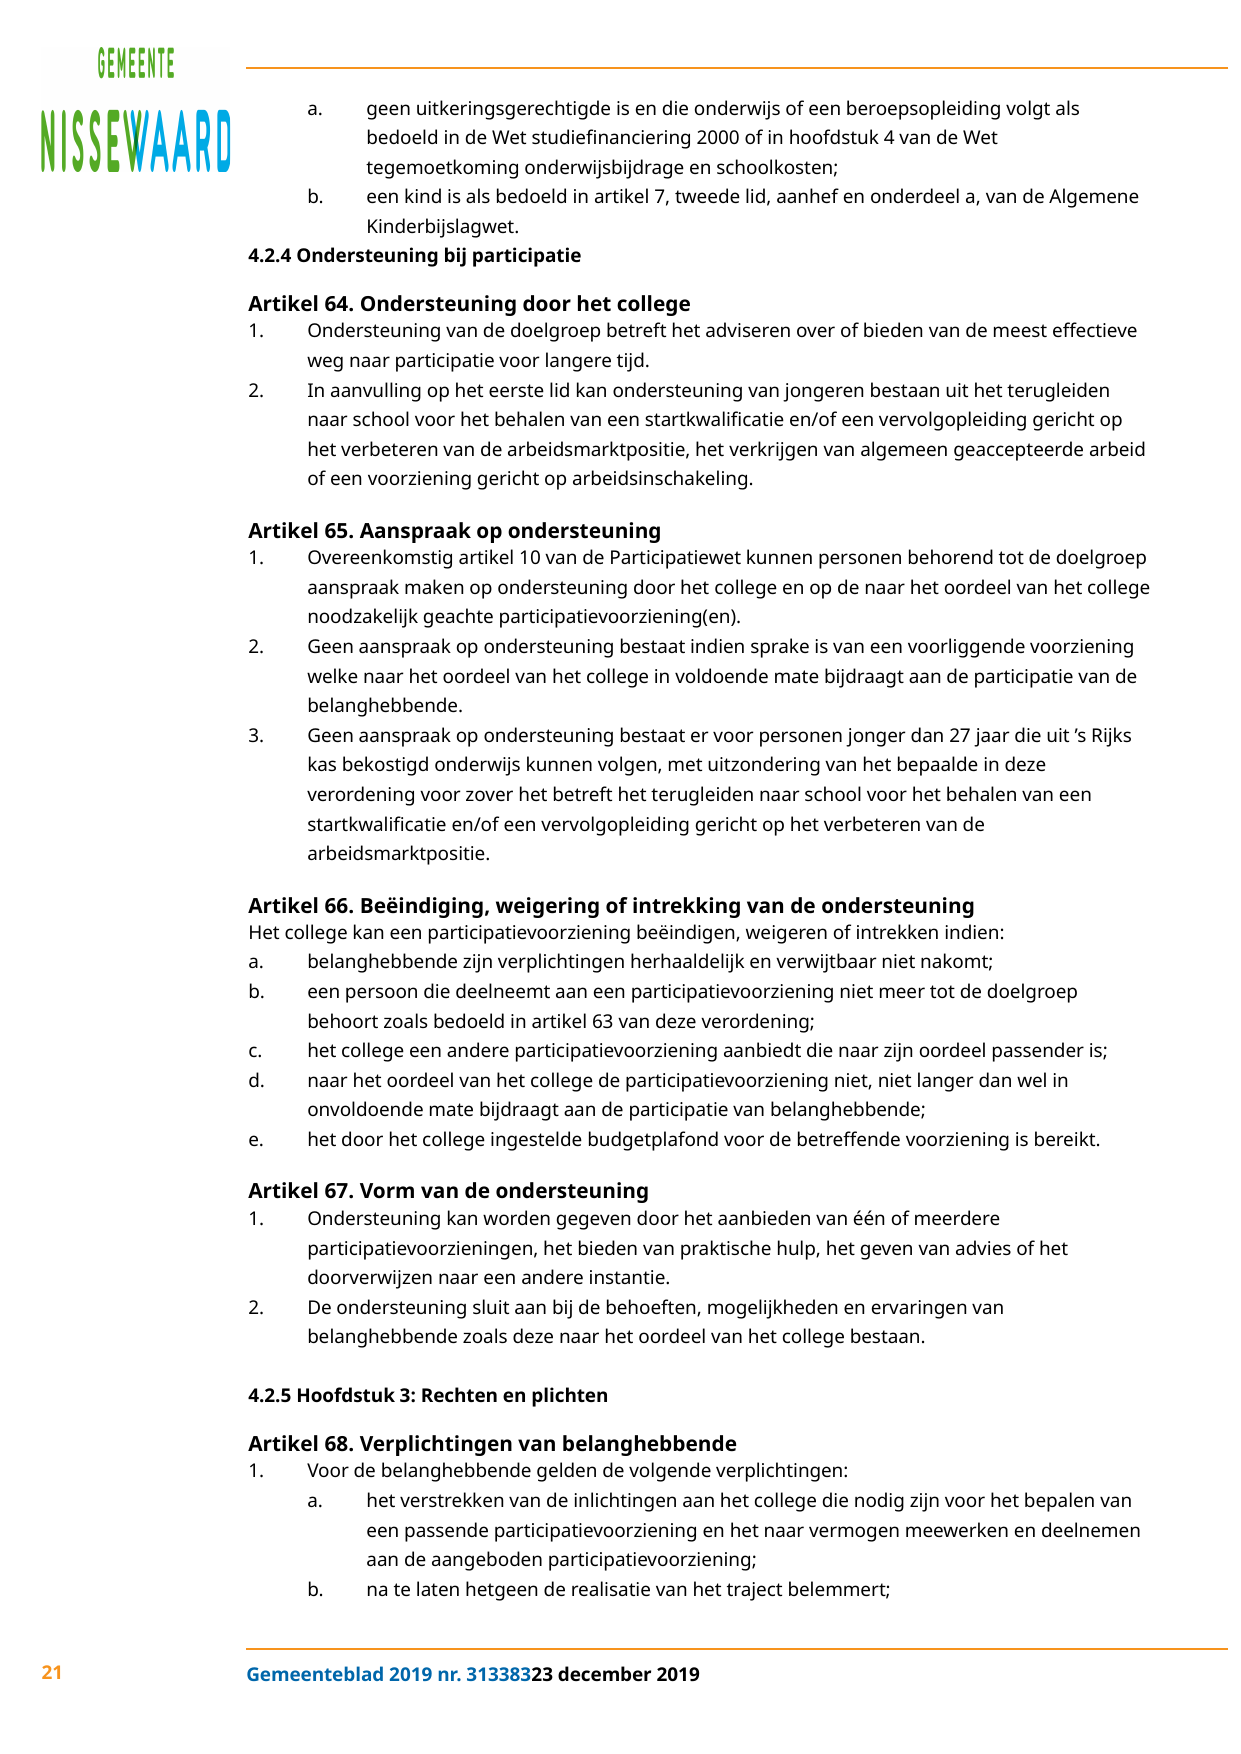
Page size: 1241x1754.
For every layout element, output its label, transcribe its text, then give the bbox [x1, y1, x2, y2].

picture [201, 122, 206, 138]
picture [222, 122, 227, 160]
list een persoon die deelneemt aan een participatievoorziening niet meer tot de doelgroep behoort zoals bedoeld in artikel 63 van deze verordening; [248, 978, 1152, 1034]
list In aanvulling op het eerste lid kan ondersteuning van jongeren bestaan uit het terugleiden naar school voor het behalen van een startkwalificatie en/of een vervolgopleiding gericht op het verbeteren van de arbeidsmarktpositie, het verkrijgen van algemeen geaccepteerde arbeid of een voorziening gericht op arbeidsinschakeling. [248, 377, 1152, 491]
picture [200, 151, 206, 172]
text 4.2.4 Ondersteuning bij participatie [248, 243, 1152, 268]
picture [41, 47, 231, 172]
list na te laten hetgeen de realisatie van het traject belemmert; [307, 1576, 1152, 1602]
list Ondersteuning kan worden gegeven door het aanbieden van één of meerdere participatievoorzieningen, het bieden van praktische hulp, het geven van advies of het doorverwijzen naar een andere instantie. [248, 1205, 1152, 1290]
list het door het college ingestelde budgetplafond voor de betreffende voorziening is bereikt. [248, 1126, 1152, 1152]
list Geen aanspraak op ondersteuning bestaat indien sprake is van een voorliggende voorziening welke naar het oordeel van het college in voldoende mate bijdraagt aan de participatie van de belanghebbende. [248, 633, 1152, 718]
list het college een andere participatievoorziening aanbiedt die naar zijn oordeel passender is; [248, 1037, 1152, 1063]
text Artikel 65. Aanspraak op ondersteuning [248, 516, 1152, 544]
list naar het oordeel van het college de participatievoorziening niet, niet langer dan wel in onvoldoende mate bijdraagt aan de participatie van belanghebbende; [248, 1067, 1152, 1122]
text Artikel 68. Verplichtingen van belanghebbende [248, 1429, 1152, 1458]
text Het college kan een participatievoorziening beëindigen, weigeren of intrekken indien: [248, 919, 1152, 945]
list Overeenkomstig artikel 10 van de Participatiewet kunnen personen behorend tot de doelgroep aanspraak maken op ondersteuning door het college en op de naar het oordeel van het college noodzakelijk geachte participatievoorziening(en). [248, 544, 1152, 629]
list Geen aanspraak op ondersteuning bestaat er voor personen jonger dan 27 jaar die uit ’s Rijks kas bekostigd onderwijs kunnen volgen, met uitzondering van het bepaalde in deze verordening voor zover het betreft het terugleiden naar school voor het behalen van een startkwalificatie en/of een vervolgopleiding gericht op het verbeteren van de arbeidsmarktpositie. [248, 722, 1152, 866]
list Ondersteuning van de doelgroep betreft het adviseren over of bieden van de meest effectieve weg naar participatie voor langere tijd. [248, 318, 1152, 373]
text 4.2.5 Hoofdstuk 3: Rechten en plichten [248, 1383, 1152, 1408]
text Artikel 64. Ondersteuning door het college [248, 289, 1152, 318]
list De ondersteuning sluit aan bij de behoeften, mogelijkheden en ervaringen van belanghebbende zoals deze naar het oordeel van het college bestaan. [248, 1294, 1152, 1349]
list Voor de belanghebbende gelden de volgende verplichtingen: [248, 1458, 1152, 1483]
list belanghebbende zijn verplichtingen herhaaldelijk en verwijtbaar niet nakomt; [248, 949, 1152, 974]
list geen uitkeringsgerechtigde is en die onderwijs of een beroepsopleiding volgt als bedoeld in de Wet studiefinanciering 2000 of in hoofdstuk 4 van de Wet tegemoetkoming onderwijsbijdrage en schoolkosten; [307, 95, 1152, 180]
text Artikel 67. Vorm van de ondersteuning [248, 1177, 1152, 1205]
text Artikel 66. Beëindiging, weigering of intrekking van de ondersteuning [248, 891, 1152, 919]
list een kind is als bedoeld in artikel 7, tweede lid, aanhef en onderdeel a, van de Algemene Kinderbijslagwet. [307, 183, 1152, 239]
picture [176, 157, 187, 172]
picture [154, 157, 165, 172]
list het verstrekken van de inlichtingen aan het college die nodig zijn voor het bepalen van een passende participatievoorziening en het naar vermogen meewerken en deelnemen aan de aangeboden participatievoorziening; [307, 1487, 1152, 1572]
